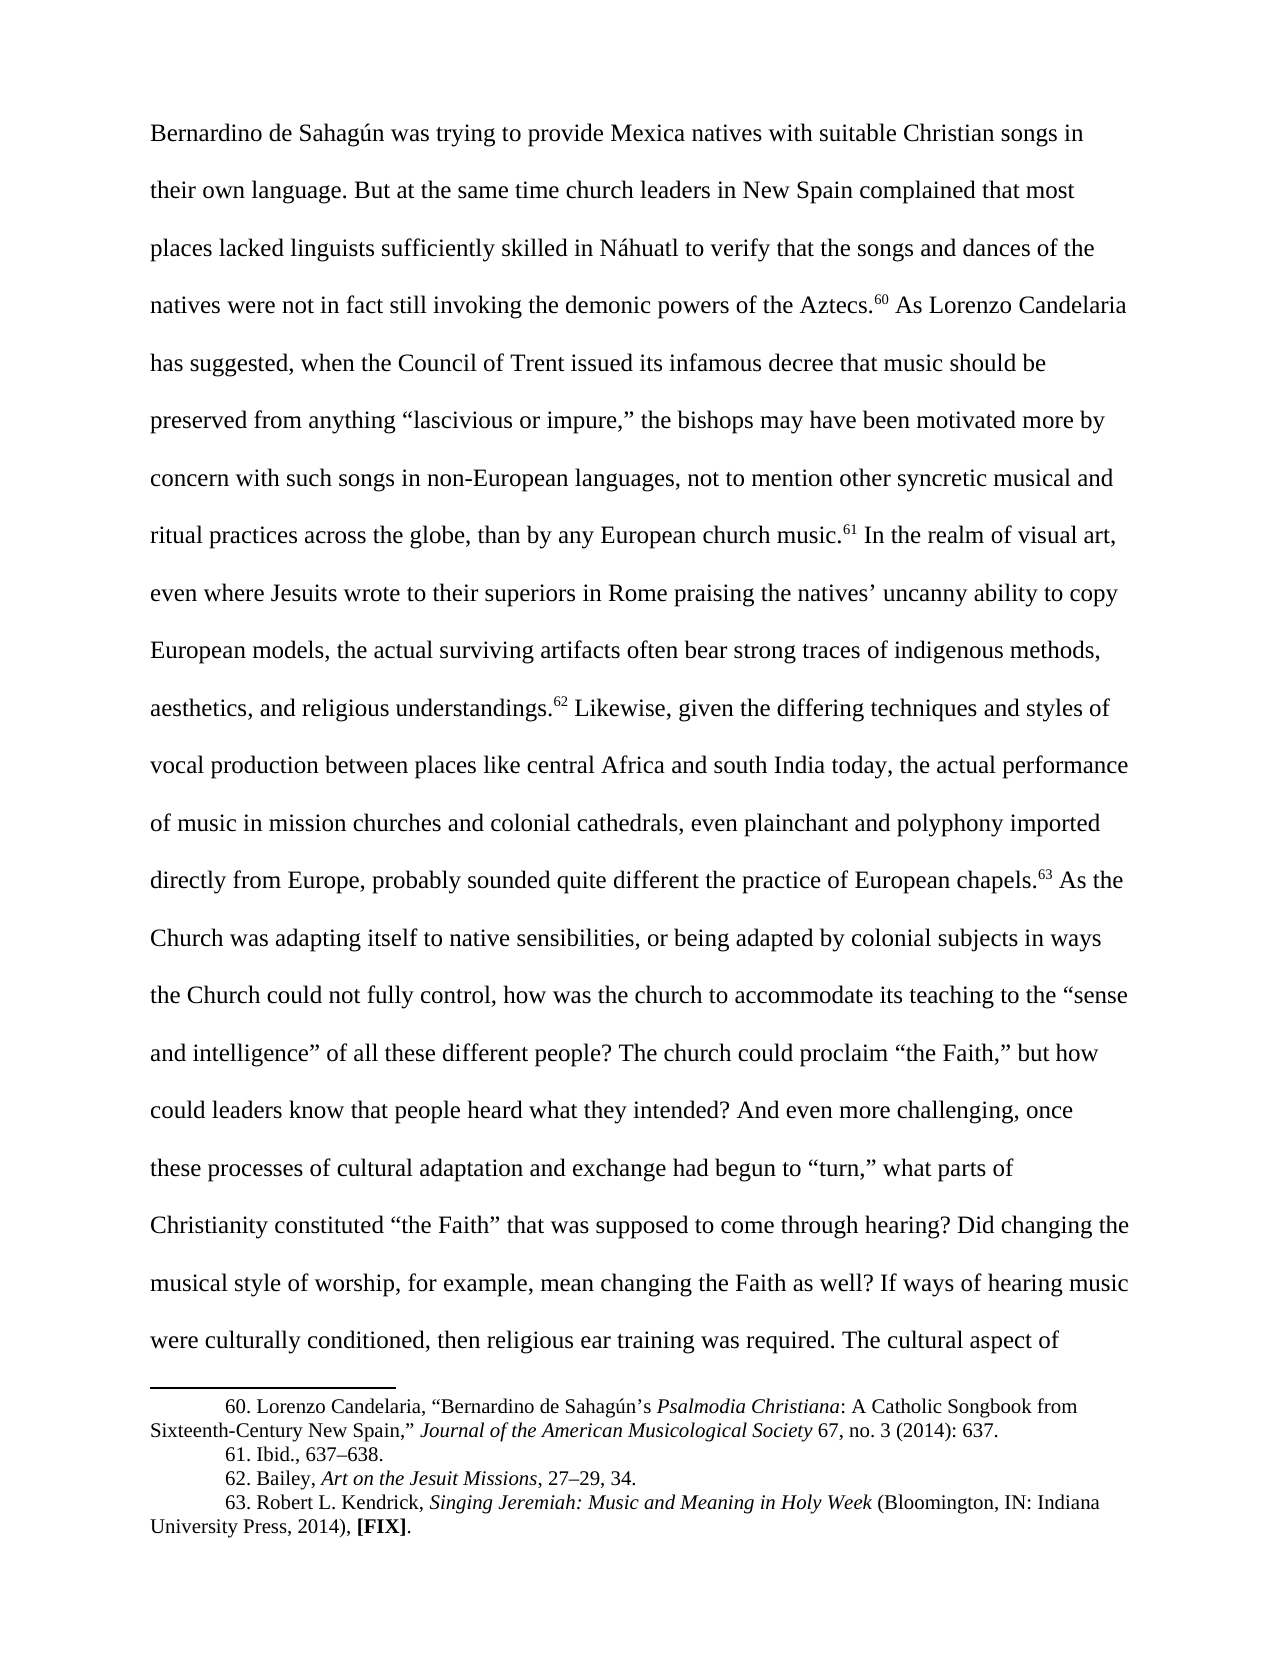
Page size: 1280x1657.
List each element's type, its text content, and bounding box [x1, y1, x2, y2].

text Bernardino de Sahagún was trying to provide Mexica natives with suitable Christian songs in their own language. But at the same time church leaders in New Spain complained that most places lacked linguists sufficiently skilled in Náhuatl to verify that the songs and dances of the natives were not in fact still invoking the demonic powers of the Aztecs. As Lorenzo Candelaria has suggested, when the Council of Trent issued its infamous decree that music should be preserved from anything “lascivious or impure,” the bishops may have been motivated more by concern with such songs in non-European languages, not to mention other syncretic musical and ritual practices across the globe, than by any European church music. In the realm of visual art, even where Jesuits wrote to their superiors in Rome praising the natives’ uncanny ability to copy European models, the actual surviving artifacts often bear strong traces of indigenous methods, aesthetics, and religious understandings. Likewise, given the differing techniques and styles of vocal production between places like central Africa and south India today, the actual performance of music in mission churches and colonial cathedrals, even plainchant and polyphony imported directly from Europe, probably sounded quite different the practice of European chapels. As the Church was adapting itself to native sensibilities, or being adapted by colonial subjects in ways the Church could not fully control, how was the church to accommodate its teaching to the “sense and intelligence” of all these different people? The church could proclaim “the Faith,” but how could leaders know that people heard what they intended? And even more challenging, once these processes of cultural adaptation and exchange had begun to “turn,” what parts of Christianity constituted “the Faith” that was supposed to come through hearing? Did changing the musical style of worship, for example, mean changing the Faith as well? If ways of hearing music were culturally conditioned, then religious ear training was required. The cultural aspect of [150, 118, 1130, 1354]
text Robert L. Kendrick, Singing Jeremiah: Music and Meaning in Holy Week (Bloomington, IN: Indiana University Press, 2014), [FIX]. [150, 1490, 1130, 1538]
text Bailey, Art on the Jesuit Missions, 27–29, 34. [150, 1466, 1130, 1490]
text Ibid., 637–638. [150, 1442, 1130, 1466]
text Lorenzo Candelaria, “Bernardino de Sahagún’s Psalmodia Christiana: A Catholic Songbook from Sixteenth-Century New Spain,” Journal of the American Musicological Society 67, no. 3 (2014): 637. [150, 1394, 1130, 1442]
